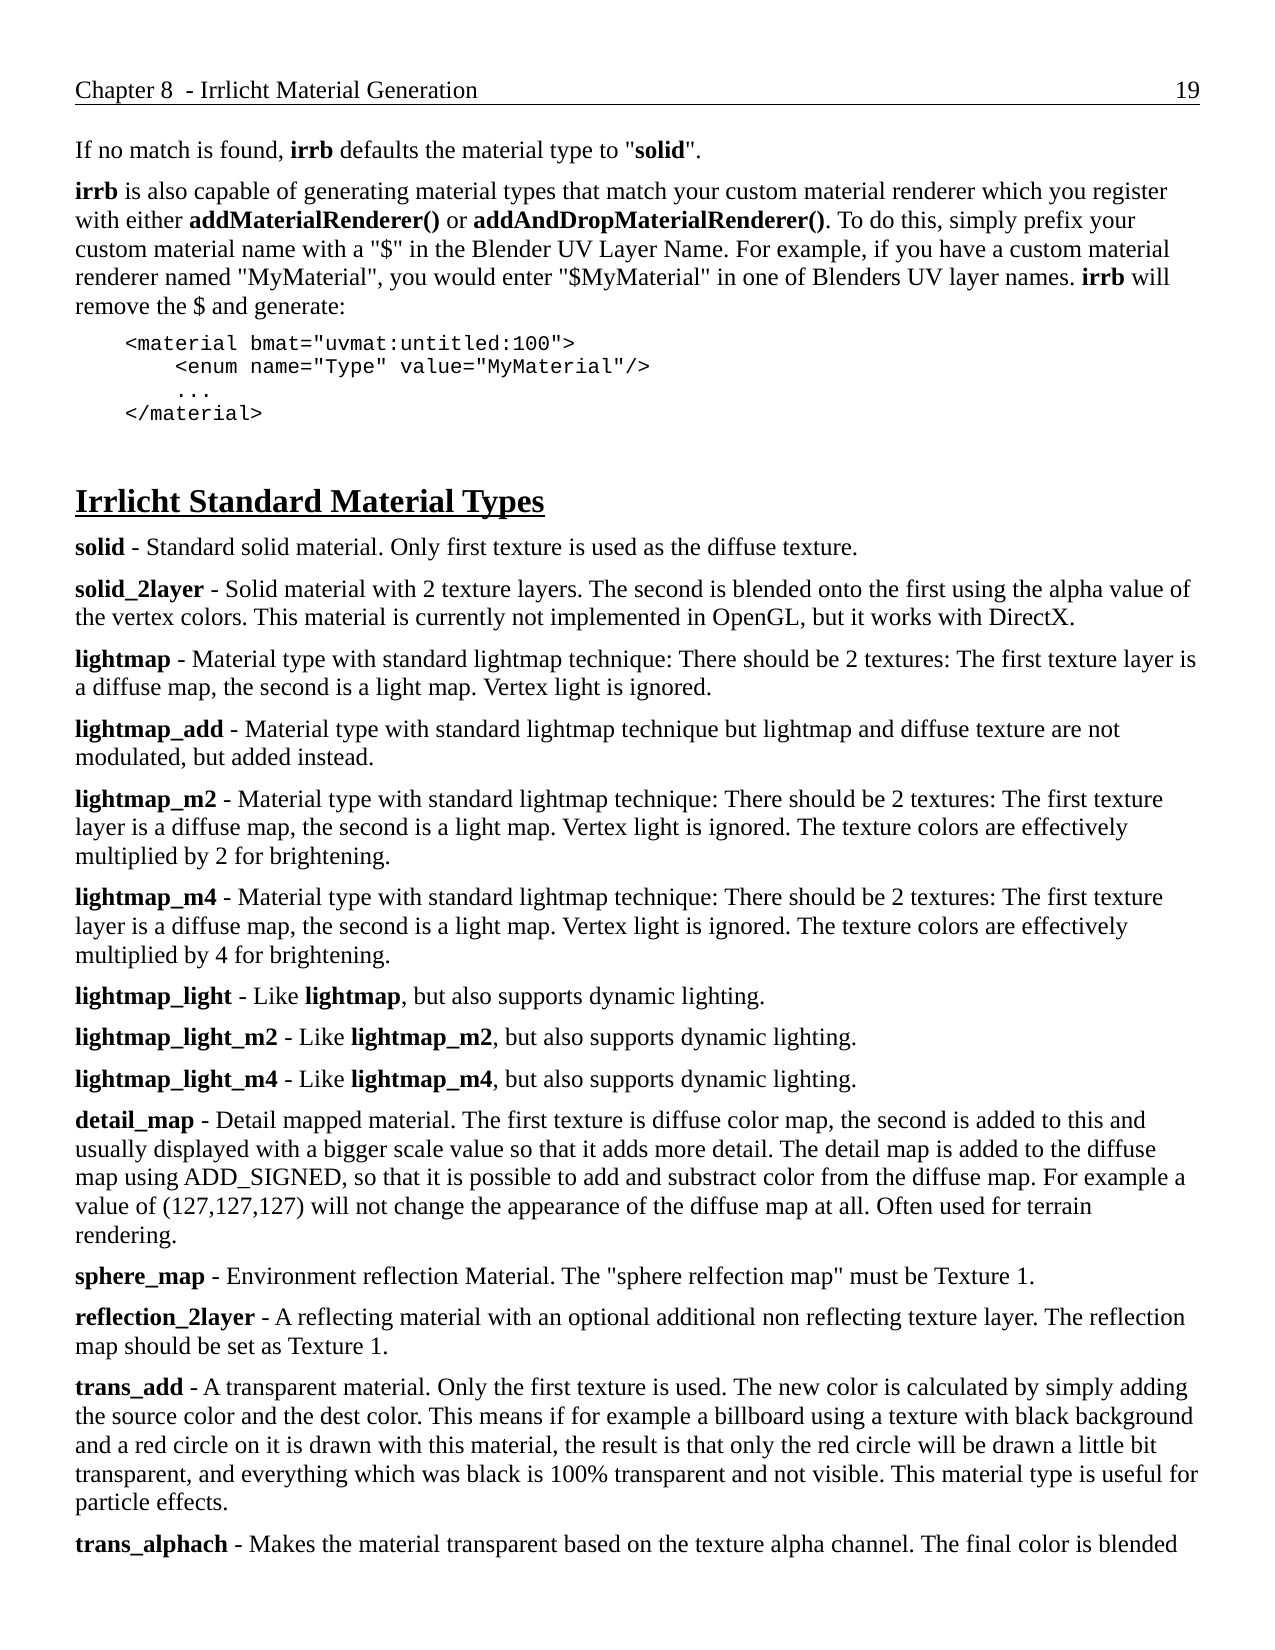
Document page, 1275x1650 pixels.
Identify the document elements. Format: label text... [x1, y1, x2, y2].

text lightmap_m2 - Material type with standard lightmap technique: There should be 2 textures: The first texture layer is a diffuse map, the second is a light map. Vertex light is ignored. The texture colors are effectively multiplied by 2 for brightening. [75, 784, 1200, 870]
text solid_2layer - Solid material with 2 texture layers. The second is blended onto the first using the alpha value of the vertex colors. This material is currently not implemented in OpenGL, but it works with DirectX. [75, 574, 1200, 631]
subtitle Irrlicht Standard Material Types [75, 482, 1200, 520]
text lightmap_light_m4 - Like lightmap_m4, but also supports dynamic lighting. [75, 1064, 1200, 1092]
text lightmap - Material type with standard lightmap technique: There should be 2 textures: The first texture layer is a diffuse map, the second is a light map. Vertex light is ignored. [75, 644, 1200, 701]
text <enum name="Type" value="MyMaterial"/> [75, 356, 1200, 380]
text lightmap_m4 - Material type with standard lightmap technique: There should be 2 textures: The first texture layer is a diffuse map, the second is a light map. Vertex light is ignored. The texture colors are effectively multiplied by 4 for brightening. [75, 882, 1200, 969]
text lightmap_light - Like lightmap, but also supports dynamic lighting. [75, 981, 1200, 1010]
text trans_alphach - Makes the material transparent based on the texture alpha channel. The final color is blended [75, 1529, 1200, 1557]
text lightmap_light_m2 - Like lightmap_m2, but also supports dynamic lighting. [75, 1022, 1200, 1051]
text If no match is found, irrb defaults the material type to "solid". [75, 135, 1200, 164]
text ... [75, 380, 1200, 403]
text solid - Standard solid material. Only first texture is used as the diffuse texture. [75, 532, 1200, 561]
text lightmap_add - Material type with standard lightmap technique but lightmap and diffuse texture are not modulated, but added instead. [75, 714, 1200, 771]
text <material bmat="uvmat:untitled:100"> [75, 332, 1200, 356]
text detail_map - Detail mapped material. The first texture is diffuse color map, the second is added to this and usually displayed with a bigger scale value so that it adds more detail. The detail map is added to the diffuse map using ADD_SIGNED, so that it is possible to add and substract color from the diffuse map. For example a value of (127,127,127) will not change the appearance of the diffuse map at all. Often used for terrain rendering. [75, 1105, 1200, 1249]
text trans_add - A transparent material. Only the first texture is used. The new color is calculated by simply adding the source color and the dest color. This means if for example a billboard using a texture with black background and a red circle on it is drawn with this material, the result is that only the red circle will be drawn a little bit transparent, and everything which was black is 100% transparent and not visible. This material type is useful for particle effects. [75, 1372, 1200, 1516]
text irrb is also capable of generating material types that match your custom material renderer which you register with either addMaterialRenderer() or addAndDropMaterialRenderer(). To do this, simply prefix your custom material name with a "$" in the Blender UV Layer Name. For example, if you have a custom material renderer named "MyMaterial", you would enter "$MyMaterial" in one of Blenders UV layer names. irrb will remove the $ and generate: [75, 176, 1200, 320]
text sphere_map - Environment reflection Material. The "sphere relfection map" must be Texture 1. [75, 1261, 1200, 1290]
text </material> [75, 403, 1200, 427]
text reflection_2layer - A reflecting material with an optional additional non reflecting texture layer. The reflection map should be set as Texture 1. [75, 1302, 1200, 1360]
